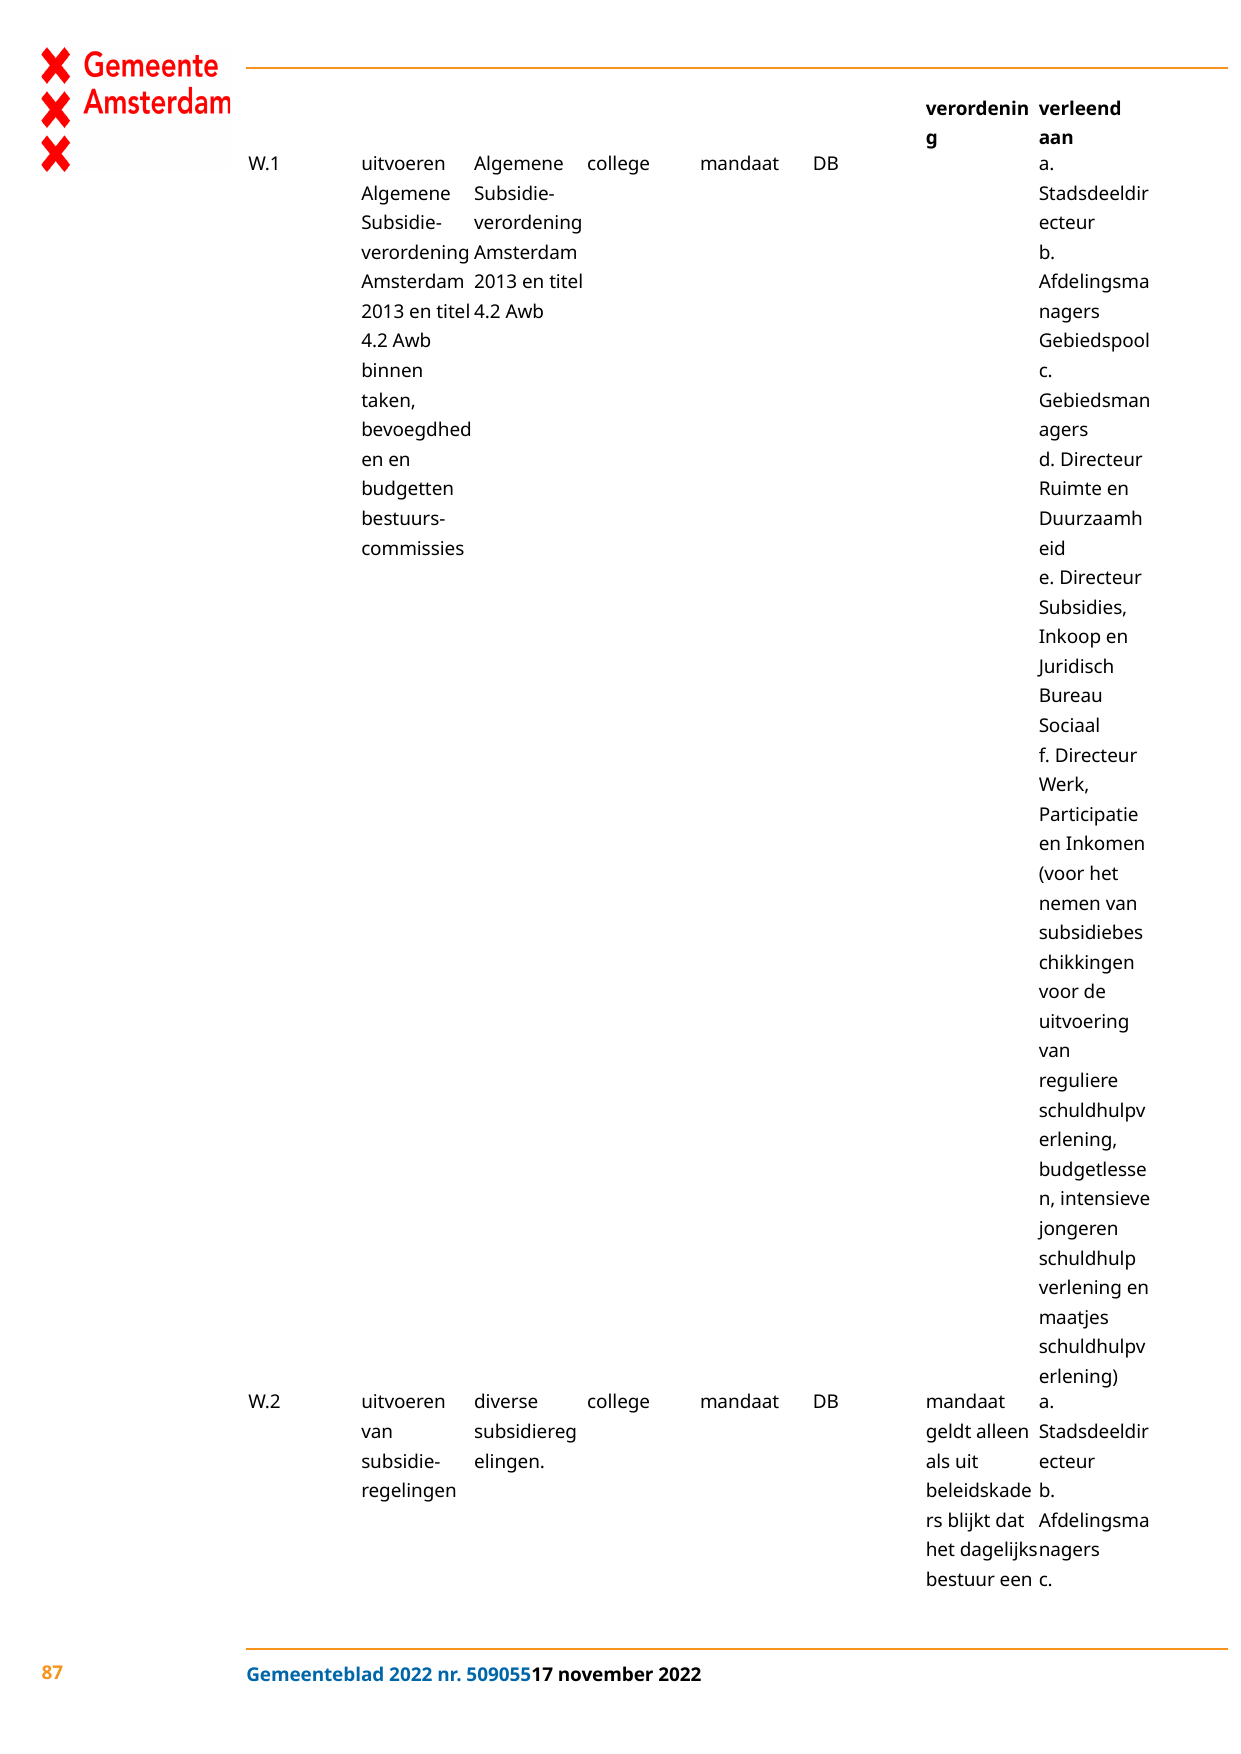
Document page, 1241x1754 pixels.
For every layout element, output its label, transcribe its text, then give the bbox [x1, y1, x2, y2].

table_cell mandaat [700, 1389, 813, 1592]
table_cell [926, 150, 1038, 1389]
table_header [587, 95, 700, 150]
table_cell mandaat [700, 150, 813, 1389]
table_cell W.1 [248, 150, 361, 1389]
table_cell a. Stadsdeeldirecteur b. Afdelingsmanagers Gebiedspool c. Gebiedsmanagers d. Directeur Ruimte en Duurzaamheid e. Directeur Subsidies, Inkoop en Juridisch Bureau Sociaal f. Directeur Werk, Participatie en Inkomen (voor het nemen van subsidiebeschikkingen voor de uitvoering van reguliere schuldhulpverlening, budgetlessen, intensieve jongeren schuldhulp verlening en maatjes schuldhulpverlening) [1039, 150, 1152, 1389]
table_cell DB [813, 1389, 926, 1592]
table_cell Algemene Subsidie-verordening Amsterdam 2013 en titel 4.2 Awb [474, 150, 587, 1389]
table_header [248, 95, 361, 150]
table_cell DB [813, 150, 926, 1389]
table_header verordening [926, 95, 1038, 150]
picture [41, 47, 231, 172]
table_cell a. Stadsdeeldirecteur b. Afdelingsmanagers c. [1039, 1389, 1152, 1592]
table_cell diverse subsidieregelingen. [474, 1389, 587, 1592]
table_header [474, 95, 587, 150]
table_cell uitvoeren Algemene Subsidie-verordening Amsterdam 2013 en titel 4.2 Awb binnen taken, bevoegdheden en budgetten bestuurs-commissies [361, 150, 474, 1389]
table_cell college [587, 150, 700, 1389]
table_header verleend aan [1039, 95, 1152, 150]
table_cell mandaat geldt alleen als uit beleidskaders blijkt dat het dagelijks bestuur een [926, 1389, 1038, 1592]
table_cell college [587, 1389, 700, 1592]
table_header [813, 95, 926, 150]
table_header [361, 95, 474, 150]
table_cell uitvoeren van subsidie-regelingen [361, 1389, 474, 1592]
table_cell W.2 [248, 1389, 361, 1592]
table_header [700, 95, 813, 150]
